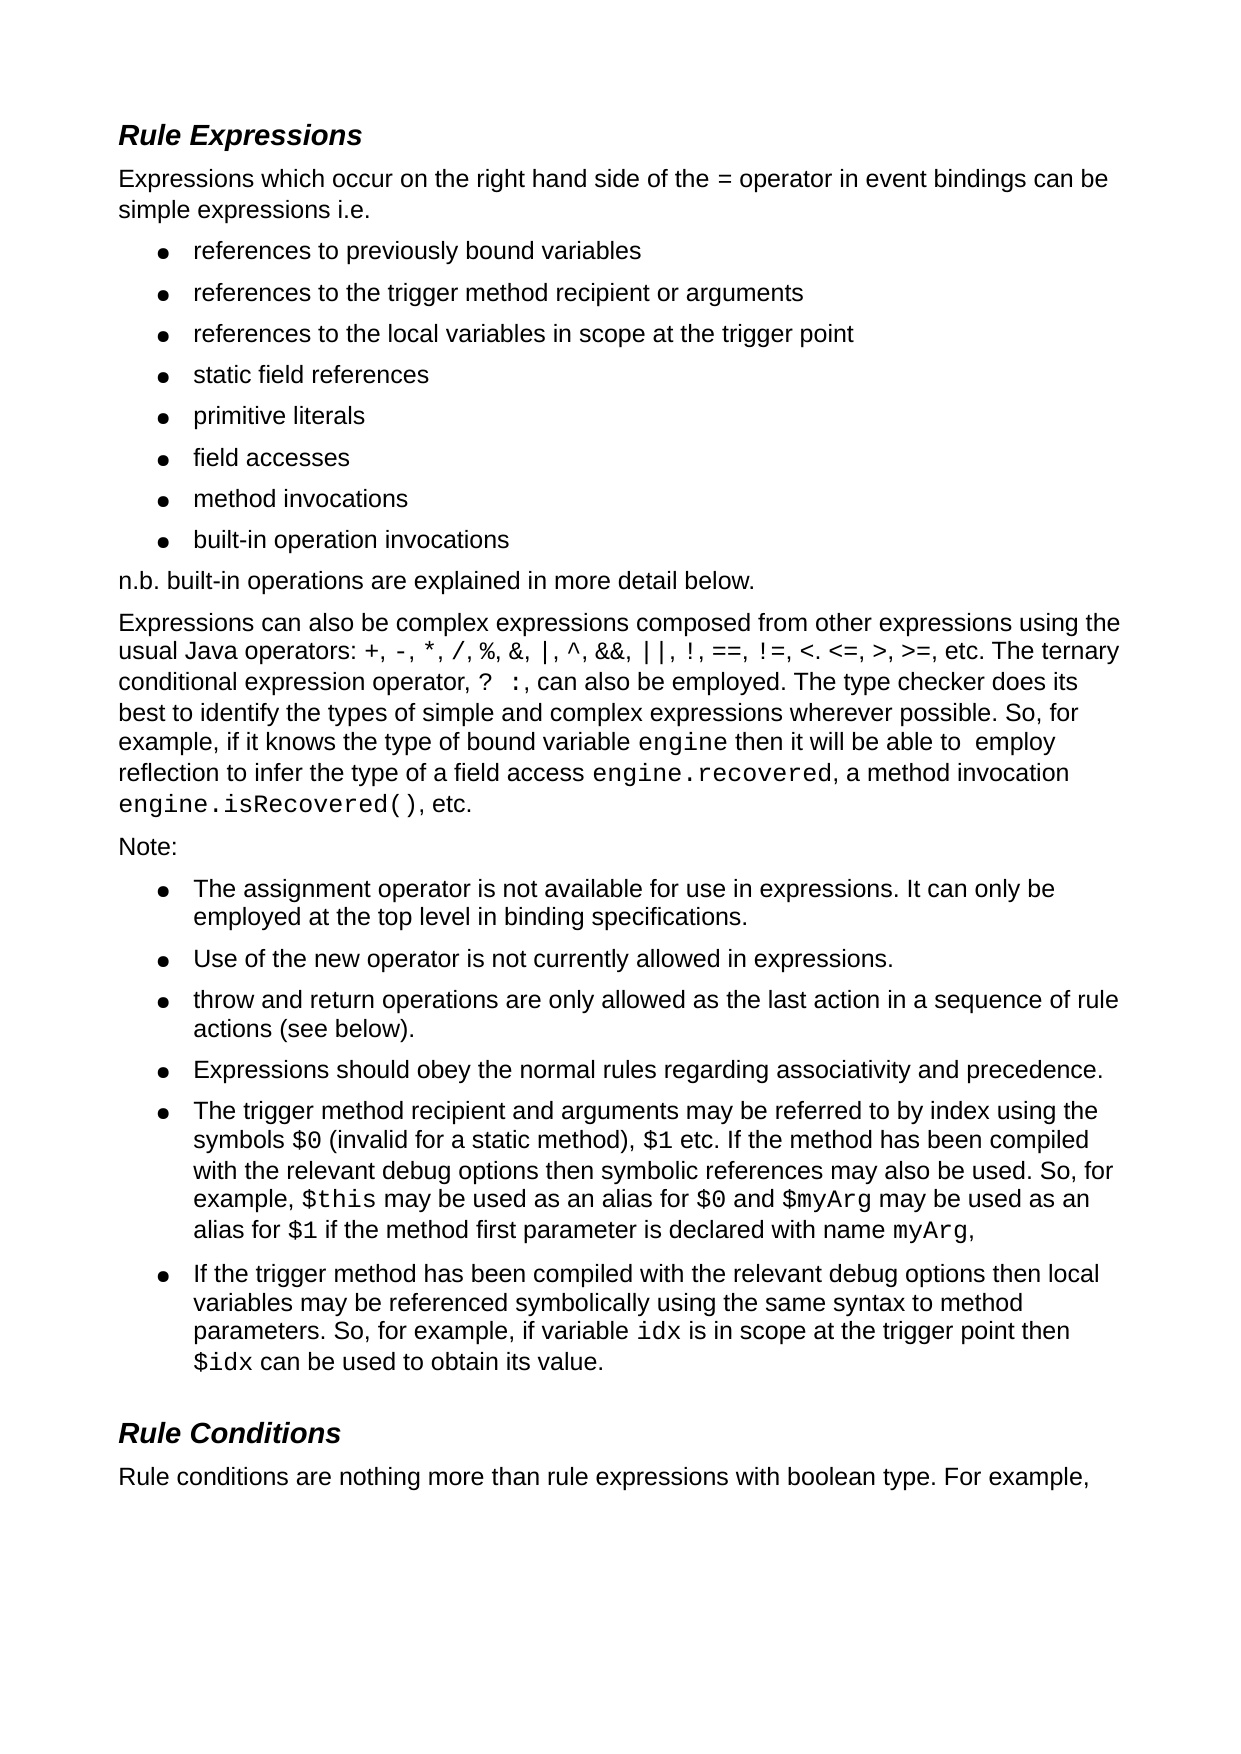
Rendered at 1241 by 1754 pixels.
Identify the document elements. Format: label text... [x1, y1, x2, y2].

list references to the trigger method recipient or arguments [156, 278, 1122, 306]
subtitle Rule Expressions [118, 118, 1122, 152]
list Expressions should obey the normal rules regarding associativity and precedence. [156, 1055, 1122, 1083]
list The trigger method recipient and arguments may be referred to by index using the symbols $0 (invalid for a static method), $1 etc. If the method has been compiled with the relevant debug options then symbolic references may also be used. So, for example, $this may be used as an alias for $0 and $myArg may be used as an alias for $1 if the method first parameter is declared with name myArg, [156, 1096, 1122, 1246]
text Rule conditions are nothing more than rule expressions with boolean type. For example, [118, 1462, 1122, 1491]
list references to previously bound variables [156, 236, 1122, 265]
text n.b. built-in operations are explained in more detail below. [118, 566, 1122, 595]
list throw and return operations are only allowed as the last action in a sequence of rule actions (see below). [156, 985, 1122, 1042]
text Expressions which occur on the right hand side of the = operator in event bindings can be simple expressions i.e. [118, 164, 1122, 224]
list field accesses [156, 443, 1122, 471]
text Expressions can also be complex expressions composed from other expressions using the usual Java operators: +, -, *, /, %, &, |, ^, &&, ||, !, ==, !=, <. <=, >, >=, etc. The ternary conditional expression operator, ? :, can also be employed. The type checker does its best to identify the types of simple and complex expressions wherever possible. So, for example, if it knows the type of bound variable engine then it will be able to employ reflection to infer the type of a field access engine.recovered, a method invocation engine.isRecovered(), etc. [118, 608, 1122, 820]
list built-in operation invocations [156, 525, 1122, 554]
list If the trigger method has been compiled with the relevant debug options then local variables may be referenced symbolically using the same syntax to method parameters. So, for example, if variable idx is in scope at the trigger point then $idx can be used to obtain its value. [156, 1259, 1122, 1378]
list The assignment operator is not available for use in expressions. It can only be employed at the top level in binding specifications. [156, 873, 1122, 931]
list static field references [156, 360, 1122, 389]
list references to the local variables in scope at the trigger point [156, 319, 1122, 348]
list method invocations [156, 484, 1122, 513]
list Use of the new operator is not currently allowed in expressions. [156, 943, 1122, 972]
subtitle Rule Conditions [118, 1416, 1122, 1449]
list primitive literals [156, 401, 1122, 430]
text Note: [118, 832, 1122, 861]
